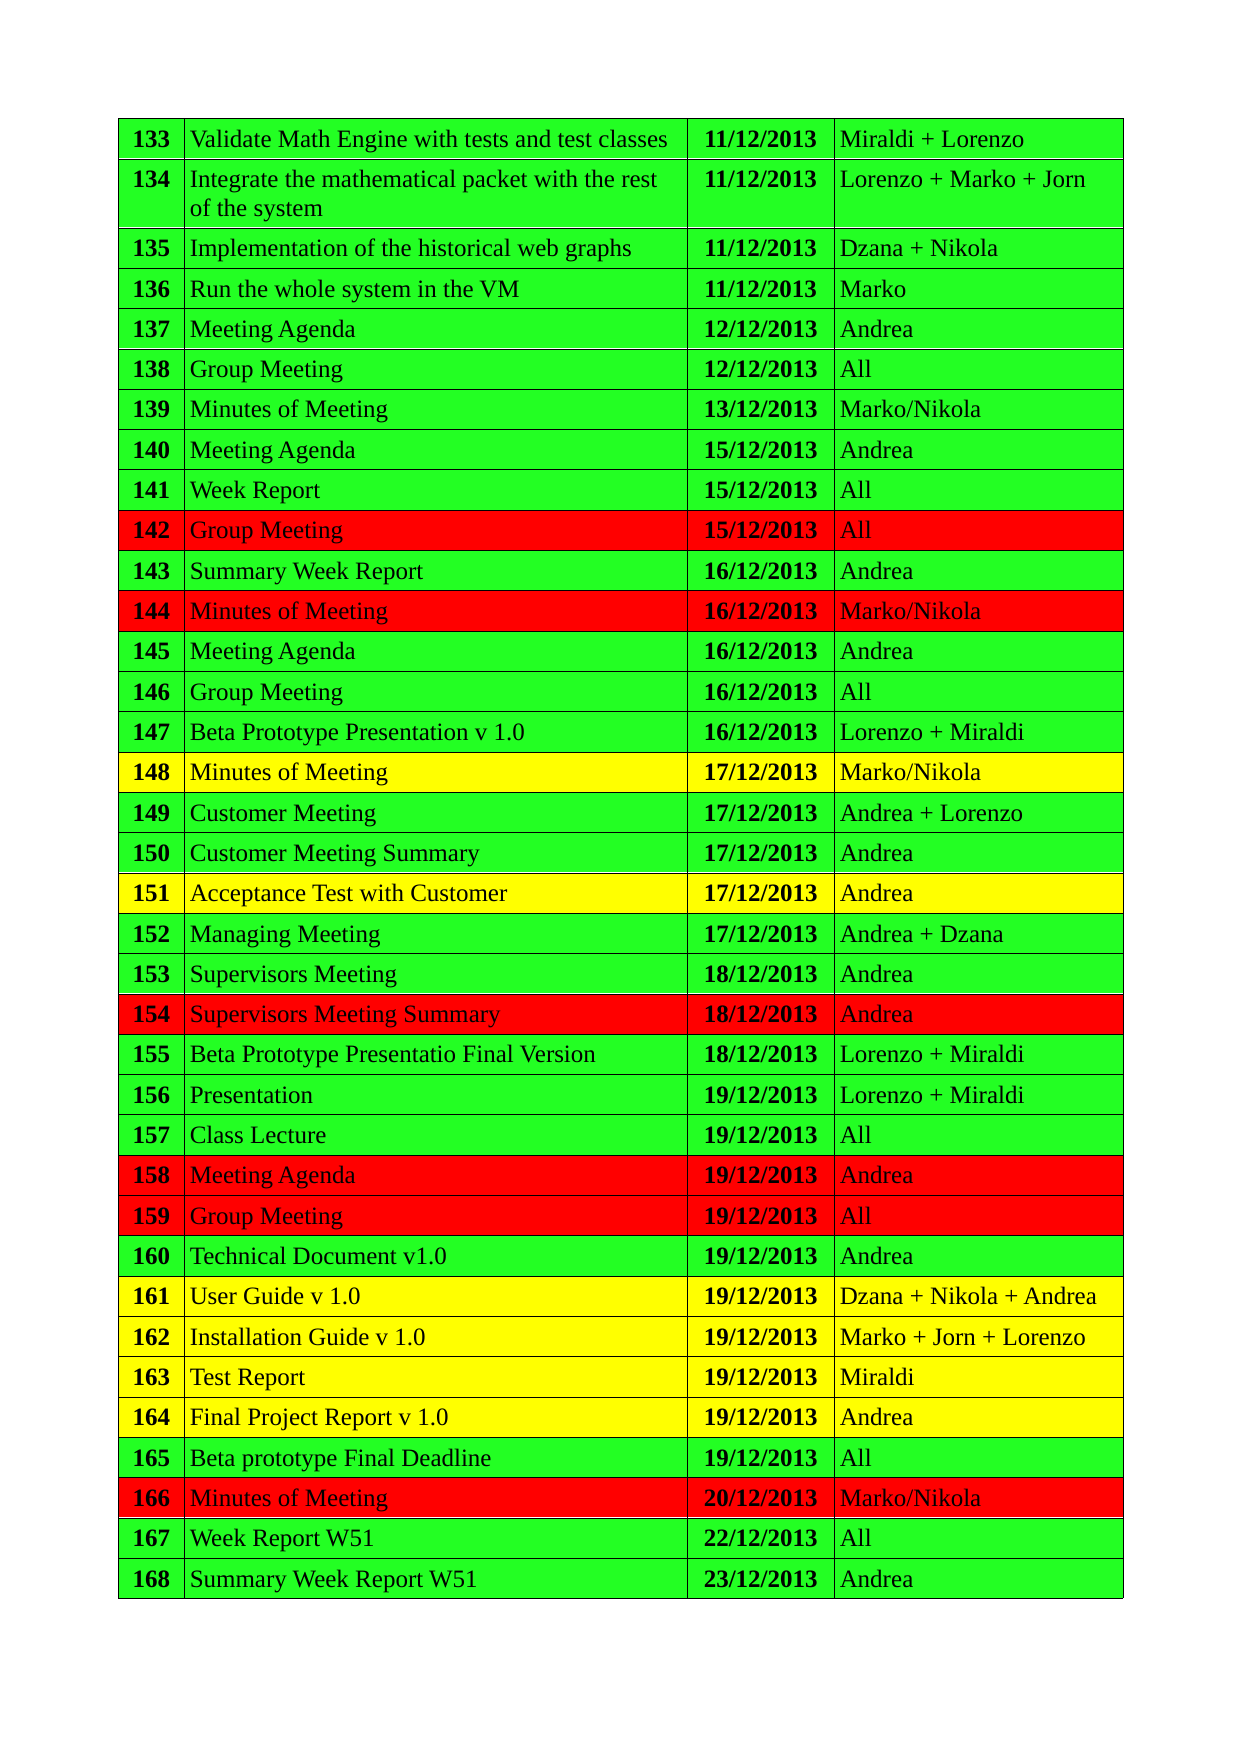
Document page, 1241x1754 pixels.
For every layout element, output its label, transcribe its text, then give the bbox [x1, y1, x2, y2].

table_cell Technical Document v1.0 [185, 1236, 687, 1276]
table_cell Final Project Report v 1.0 [185, 1398, 687, 1437]
table_cell Customer Meeting Summary [185, 833, 687, 872]
table_cell Lorenzo + Miraldi [835, 712, 1123, 752]
table_cell User Guide v 1.0 [185, 1277, 687, 1316]
table_cell 11/12/2013 [688, 269, 834, 308]
table_cell 154 [119, 995, 184, 1034]
table_cell 19/12/2013 [688, 1156, 834, 1195]
table_cell 17/12/2013 [688, 914, 834, 953]
table_cell 16/12/2013 [688, 551, 834, 590]
table_cell Andrea [835, 1398, 1123, 1437]
table_cell Class Lecture [185, 1115, 687, 1155]
table_cell Installation Guide v 1.0 [185, 1317, 687, 1356]
table_cell 148 [119, 753, 184, 792]
table_cell Summary Week Report [185, 551, 687, 590]
table_cell 18/12/2013 [688, 995, 834, 1034]
table_cell 136 [119, 269, 184, 308]
table_cell 19/12/2013 [688, 1196, 834, 1235]
table_cell 15/12/2013 [688, 470, 834, 510]
table_cell Meeting Agenda [185, 1156, 687, 1195]
table_cell 141 [119, 470, 184, 510]
table_cell Meeting Agenda [185, 430, 687, 469]
table_cell Week Report W51 [185, 1519, 687, 1558]
table_cell 18/12/2013 [688, 954, 834, 993]
table_cell Andrea [835, 1559, 1123, 1598]
table_cell 13/12/2013 [688, 390, 834, 429]
table_cell 161 [119, 1277, 184, 1316]
table_cell 166 [119, 1478, 184, 1517]
table_cell 11/12/2013 [688, 160, 834, 227]
table_cell Marko/Nikola [835, 390, 1123, 429]
table_cell 19/12/2013 [688, 1357, 834, 1397]
table_cell 17/12/2013 [688, 874, 834, 913]
table_cell All [835, 1519, 1123, 1558]
table_cell Minutes of Meeting [185, 591, 687, 631]
table_cell Beta prototype Final Deadline [185, 1438, 687, 1477]
table_cell Beta Prototype Presentation v 1.0 [185, 712, 687, 752]
table_cell 19/12/2013 [688, 1115, 834, 1155]
table_cell 153 [119, 954, 184, 993]
table_cell Integrate the mathematical packet with the rest of the system [185, 160, 687, 227]
table_cell 157 [119, 1115, 184, 1155]
table_cell Marko/Nikola [835, 753, 1123, 792]
table_cell 149 [119, 793, 184, 832]
table_cell 146 [119, 672, 184, 711]
table_cell 159 [119, 1196, 184, 1235]
table_cell All [835, 672, 1123, 711]
table_cell 160 [119, 1236, 184, 1276]
table_cell 163 [119, 1357, 184, 1397]
table_cell Marko/Nikola [835, 591, 1123, 631]
table_cell 137 [119, 309, 184, 348]
table_cell Andrea + Lorenzo [835, 793, 1123, 832]
table_cell 19/12/2013 [688, 1236, 834, 1276]
table_cell 144 [119, 591, 184, 631]
table_cell Andrea [835, 1156, 1123, 1195]
table_cell Andrea [835, 995, 1123, 1034]
table_cell 11/12/2013 [688, 119, 834, 158]
table_cell 17/12/2013 [688, 833, 834, 872]
table_cell 156 [119, 1075, 184, 1114]
table_cell 134 [119, 160, 184, 227]
table_cell 20/12/2013 [688, 1478, 834, 1517]
table_cell 18/12/2013 [688, 1035, 834, 1074]
table_cell Test Report [185, 1357, 687, 1397]
table_cell 12/12/2013 [688, 350, 834, 389]
table_cell Minutes of Meeting [185, 753, 687, 792]
table_cell Minutes of Meeting [185, 1478, 687, 1517]
table_cell 11/12/2013 [688, 229, 834, 268]
table_cell Run the whole system in the VM [185, 269, 687, 308]
table_cell 19/12/2013 [688, 1277, 834, 1316]
table_cell Andrea [835, 430, 1123, 469]
table_cell Lorenzo + Miraldi [835, 1035, 1123, 1074]
table_cell 151 [119, 874, 184, 913]
table_cell Beta Prototype Presentatio Final Version [185, 1035, 687, 1074]
table_cell 17/12/2013 [688, 753, 834, 792]
table_cell Andrea [835, 874, 1123, 913]
table_cell 139 [119, 390, 184, 429]
table_cell Andrea [835, 954, 1123, 993]
table_cell Acceptance Test with Customer [185, 874, 687, 913]
table_cell Summary Week Report W51 [185, 1559, 687, 1598]
table_cell Group Meeting [185, 1196, 687, 1235]
table_cell Miraldi + Lorenzo [835, 119, 1123, 158]
table_cell All [835, 470, 1123, 510]
table_cell 15/12/2013 [688, 511, 834, 550]
table_cell Implementation of the historical web graphs [185, 229, 687, 268]
table_cell 16/12/2013 [688, 712, 834, 752]
table_cell Presentation [185, 1075, 687, 1114]
table_cell Marko/Nikola [835, 1478, 1123, 1517]
table_cell 19/12/2013 [688, 1075, 834, 1114]
table_cell 138 [119, 350, 184, 389]
table_cell Dzana + Nikola + Andrea [835, 1277, 1123, 1316]
table_cell Marko [835, 269, 1123, 308]
table_cell 162 [119, 1317, 184, 1356]
table_cell 23/12/2013 [688, 1559, 834, 1598]
table_cell Miraldi [835, 1357, 1123, 1397]
table_cell Supervisors Meeting Summary [185, 995, 687, 1034]
table_cell 133 [119, 119, 184, 158]
table_cell 143 [119, 551, 184, 590]
table_cell 142 [119, 511, 184, 550]
table_cell Andrea [835, 833, 1123, 872]
table_cell 19/12/2013 [688, 1398, 834, 1437]
table_cell All [835, 511, 1123, 550]
table_cell 147 [119, 712, 184, 752]
table_cell 140 [119, 430, 184, 469]
table_cell Week Report [185, 470, 687, 510]
table_cell Andrea [835, 1236, 1123, 1276]
table_cell Andrea + Dzana [835, 914, 1123, 953]
table_cell Supervisors Meeting [185, 954, 687, 993]
table_cell Meeting Agenda [185, 309, 687, 348]
table_cell All [835, 1438, 1123, 1477]
table_cell Meeting Agenda [185, 632, 687, 671]
table_cell 168 [119, 1559, 184, 1598]
table_cell Group Meeting [185, 350, 687, 389]
table_cell All [835, 1196, 1123, 1235]
table_cell 167 [119, 1519, 184, 1558]
table_cell 15/12/2013 [688, 430, 834, 469]
table_cell Customer Meeting [185, 793, 687, 832]
table_cell 158 [119, 1156, 184, 1195]
table_cell Marko + Jorn + Lorenzo [835, 1317, 1123, 1356]
table_cell 12/12/2013 [688, 309, 834, 348]
table_cell Dzana + Nikola [835, 229, 1123, 268]
table_cell Minutes of Meeting [185, 390, 687, 429]
table_cell 16/12/2013 [688, 591, 834, 631]
table_cell Lorenzo + Miraldi [835, 1075, 1123, 1114]
table_cell 155 [119, 1035, 184, 1074]
table_cell 145 [119, 632, 184, 671]
table_cell Group Meeting [185, 511, 687, 550]
table_cell Andrea [835, 632, 1123, 671]
table_cell Lorenzo + Marko + Jorn [835, 160, 1123, 227]
table_cell 164 [119, 1398, 184, 1437]
table_cell 17/12/2013 [688, 793, 834, 832]
table_cell 19/12/2013 [688, 1317, 834, 1356]
table_cell Validate Math Engine with tests and test classes [185, 119, 687, 158]
table_cell 16/12/2013 [688, 632, 834, 671]
table_cell 19/12/2013 [688, 1438, 834, 1477]
table_cell 135 [119, 229, 184, 268]
table_cell 22/12/2013 [688, 1519, 834, 1558]
table_cell Andrea [835, 309, 1123, 348]
table_cell 16/12/2013 [688, 672, 834, 711]
table_cell All [835, 1115, 1123, 1155]
table_cell Andrea [835, 551, 1123, 590]
table_cell 165 [119, 1438, 184, 1477]
table_cell 152 [119, 914, 184, 953]
table_cell 150 [119, 833, 184, 872]
table_cell Managing Meeting [185, 914, 687, 953]
table_cell All [835, 350, 1123, 389]
table_cell Group Meeting [185, 672, 687, 711]
